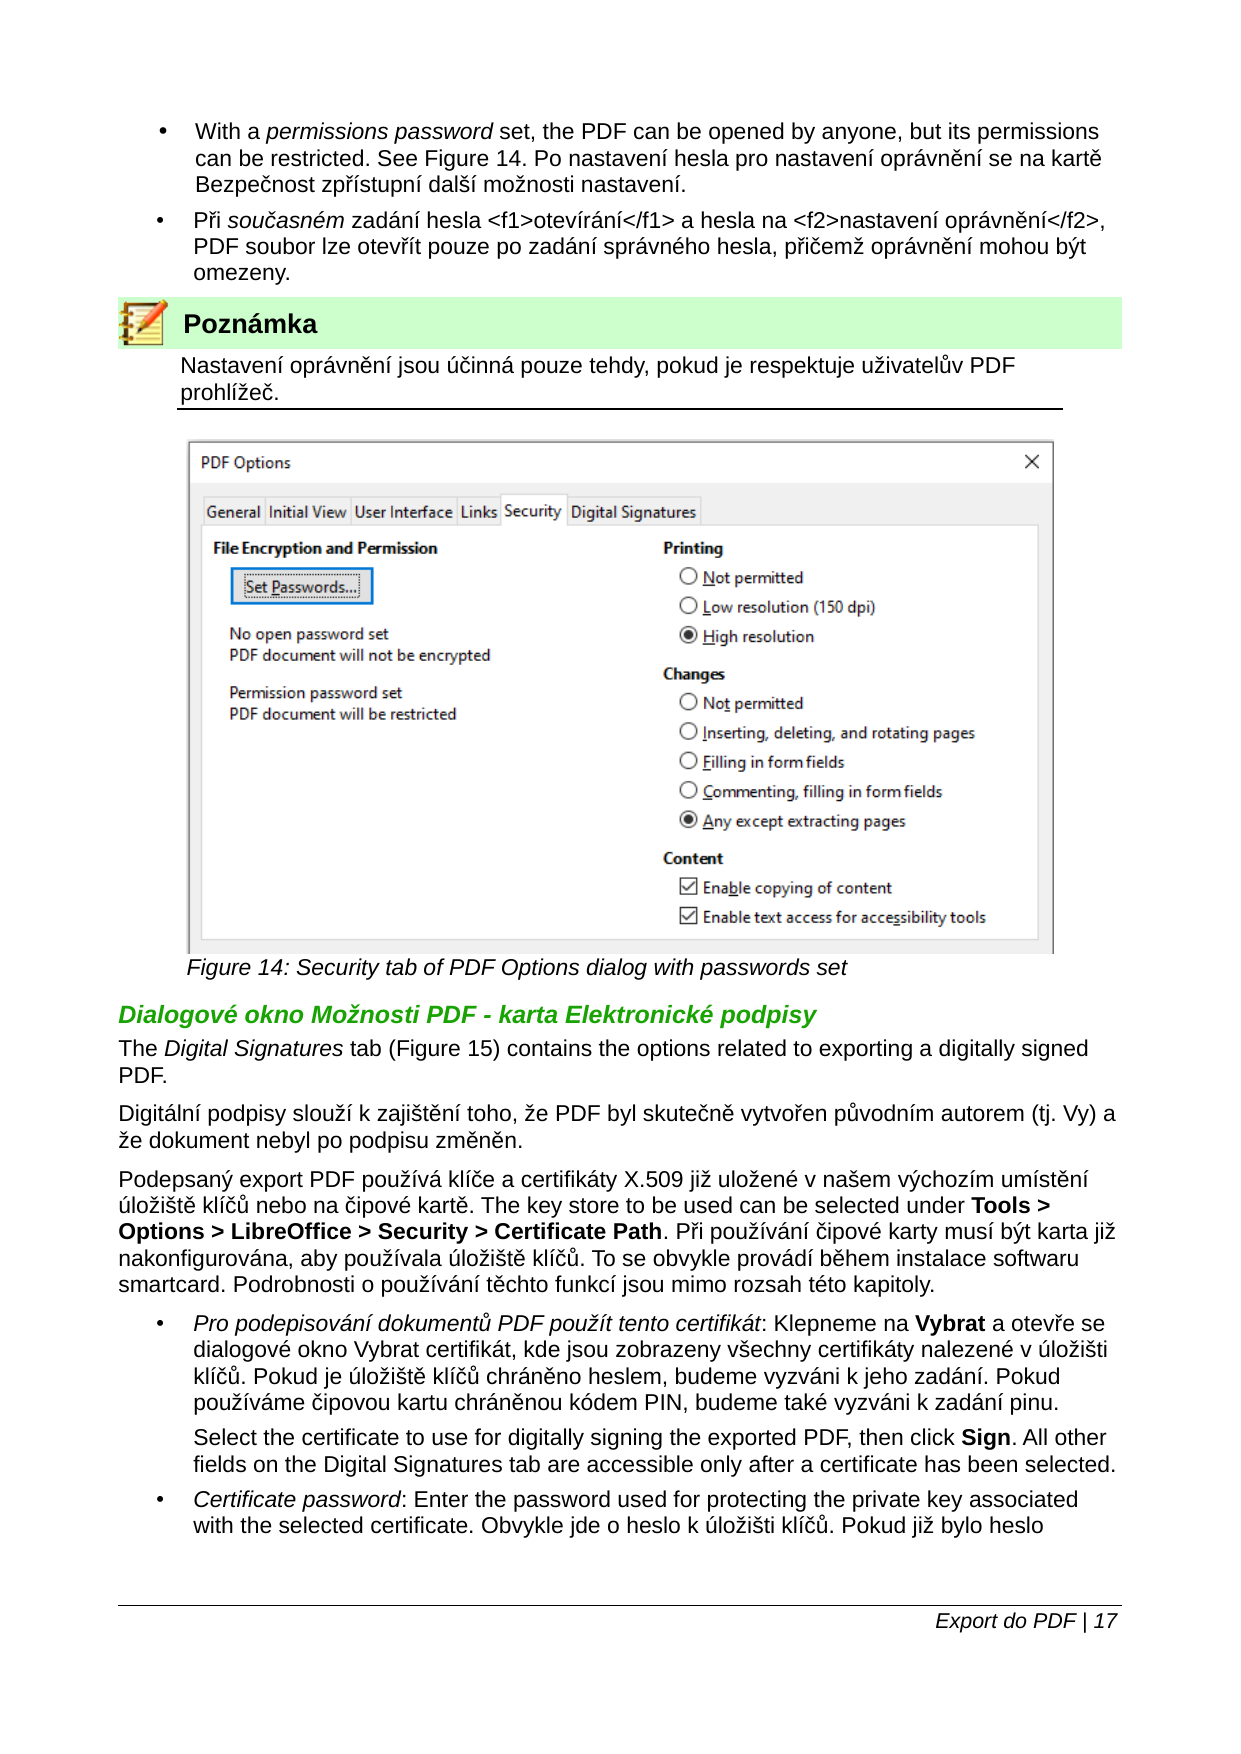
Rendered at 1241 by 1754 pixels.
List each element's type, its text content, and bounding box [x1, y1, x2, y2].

text The Digital Signatures tab (Figure 15) contains the options related to exporting a digitally signed PDF. [118, 1035, 1122, 1088]
text Podepsaný export PDF používá klíče a certifikáty X.509 již uložené v našem výchozím umístění úložiště klíčů nebo na čipové kartě. The key store to be used can be selected under Tools > Options > LibreOffice > Security > Certificate Path. Při používání čipové karty musí být karta již nakonfigurována, aby používala úložiště klíčů. To se obvykle provádí během instalace softwaru smartcard. Podrobnosti o používání těchto funkcí jsou mimo rozsah této kapitoly. [118, 1166, 1122, 1297]
list With a permissions password set, the PDF can be opened by anyone, but its permissions can be restricted. See Figure 14. Po nastavení hesla pro nastavení oprávnění se na kartě Bezpečnost zpřístupní další možnosti nastavení. [156, 118, 1122, 198]
subtitle Poznámka [118, 297, 1122, 349]
list Select the certificate to use for digitally signing the exported PDF, then click Sign. All other fields on the Digital Signatures tab are accessible only after a certificate has been selected. [156, 1424, 1122, 1477]
subtitle Dialogové okno Možnosti PDF - karta Elektronické podpisy [118, 1001, 1122, 1029]
picture [186, 439, 1054, 954]
text Nastavení oprávnění jsou účinná pouze tehdy, pokud je respektuje uživatelův PDF prohlížeč. [177, 349, 1063, 408]
text Figure 14: Security tab of PDF Options dialog with passwords set [186, 954, 1054, 980]
list Certificate password: Enter the password used for protecting the private key associated with the selected certificate. Obvykle jde o heslo k úložišti klíčů. Pokud již bylo heslo [156, 1486, 1122, 1538]
list Při současném zadání hesla <f1>otevírání</f1> a hesla na <f2>nastavení oprávnění</f2>, PDF soubor lze otevřít pouze po zadání správného hesla, přičemž oprávnění mohou být omezeny. [156, 207, 1122, 286]
picture [119, 298, 170, 349]
text Digitální podpisy slouží k zajištění toho, že PDF byl skutečně vytvořen původním autorem (tj. Vy) a že dokument nebyl po podpisu změněn. [118, 1100, 1122, 1153]
list Pro podepisování dokumentů PDF použít tento certifikát: Klepneme na Vybrat a otevře se dialogové okno Vybrat certifikát, kde jsou zobrazeny všechny certifikáty nalezené v úložišti klíčů. Pokud je úložiště klíčů chráněno heslem, budeme vyzváni k jeho zadání. Pokud používáme čipovou kartu chráněnou kódem PIN, budeme také vyzváni k zadání pinu. [156, 1310, 1122, 1415]
